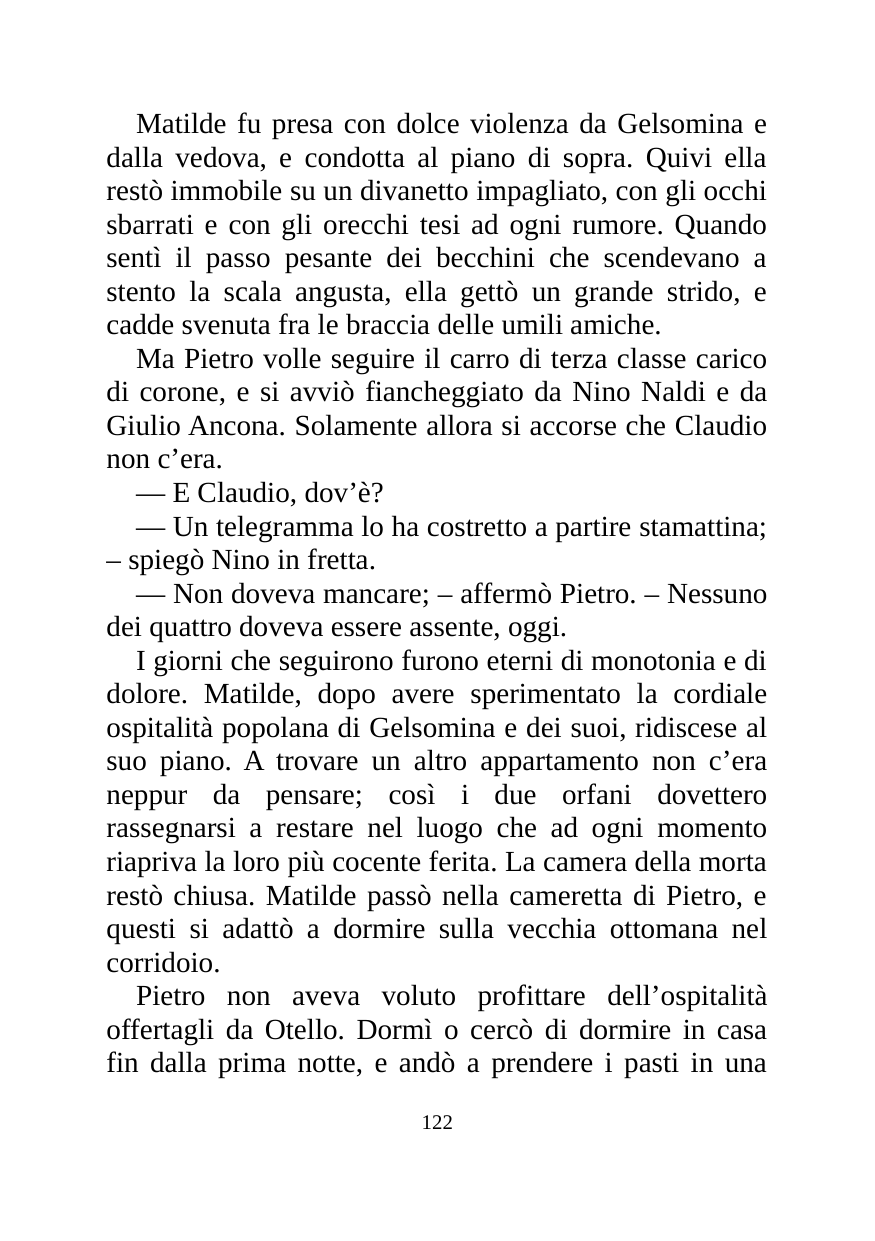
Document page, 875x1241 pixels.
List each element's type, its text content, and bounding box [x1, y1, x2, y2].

text — E Claudio, dov’è? [106, 475, 768, 509]
text Ma Pietro volle seguire il carro di terza classe carico di corone, e si avviò fiancheggiato da Nino Naldi e da Giulio Ancona. Solamente allora si accorse che Claudio non c’era. [106, 341, 768, 475]
text I giorni che seguirono furono eterni di monotonia e di dolore. Matilde, dopo avere sperimentato la cordiale ospitalità popolana di Gelsomina e dei suoi, ridiscese al suo piano. A trovare un altro appartamento non c’era neppur da pensare; così i due orfani dovettero rassegnarsi a restare nel luogo che ad ogni momento riapriva la loro più cocente ferita. La camera della morta restò chiusa. Matilde passò nella cameretta di Pietro, e questi si adattò a dormire sulla vecchia ottomana nel corridoio. [106, 643, 768, 978]
text Matilde fu presa con dolce violenza da Gelsomina e dalla vedova, e condotta al piano di sopra. Quivi ella restò immobile su un divanetto impagliato, con gli occhi sbarrati e con gli orecchi tesi ad ogni rumore. Quando sentì il passo pesante dei becchini che scendevano a stento la scala angusta, ella gettò un grande strido, e cadde svenuta fra le braccia delle umili amiche. [106, 106, 768, 341]
text — Non doveva mancare; – affermò Pietro. – Nessuno dei quattro doveva essere assente, oggi. [106, 576, 768, 643]
text — Un telegramma lo ha costretto a partire stamattina; – spiegò Nino in fretta. [106, 509, 768, 576]
text Pietro non aveva voluto profittare dell’ospitalità offertagli da Otello. Dormì o cercò di dormire in casa fin dalla prima notte, e andò a prendere i pasti in una [106, 978, 768, 1079]
